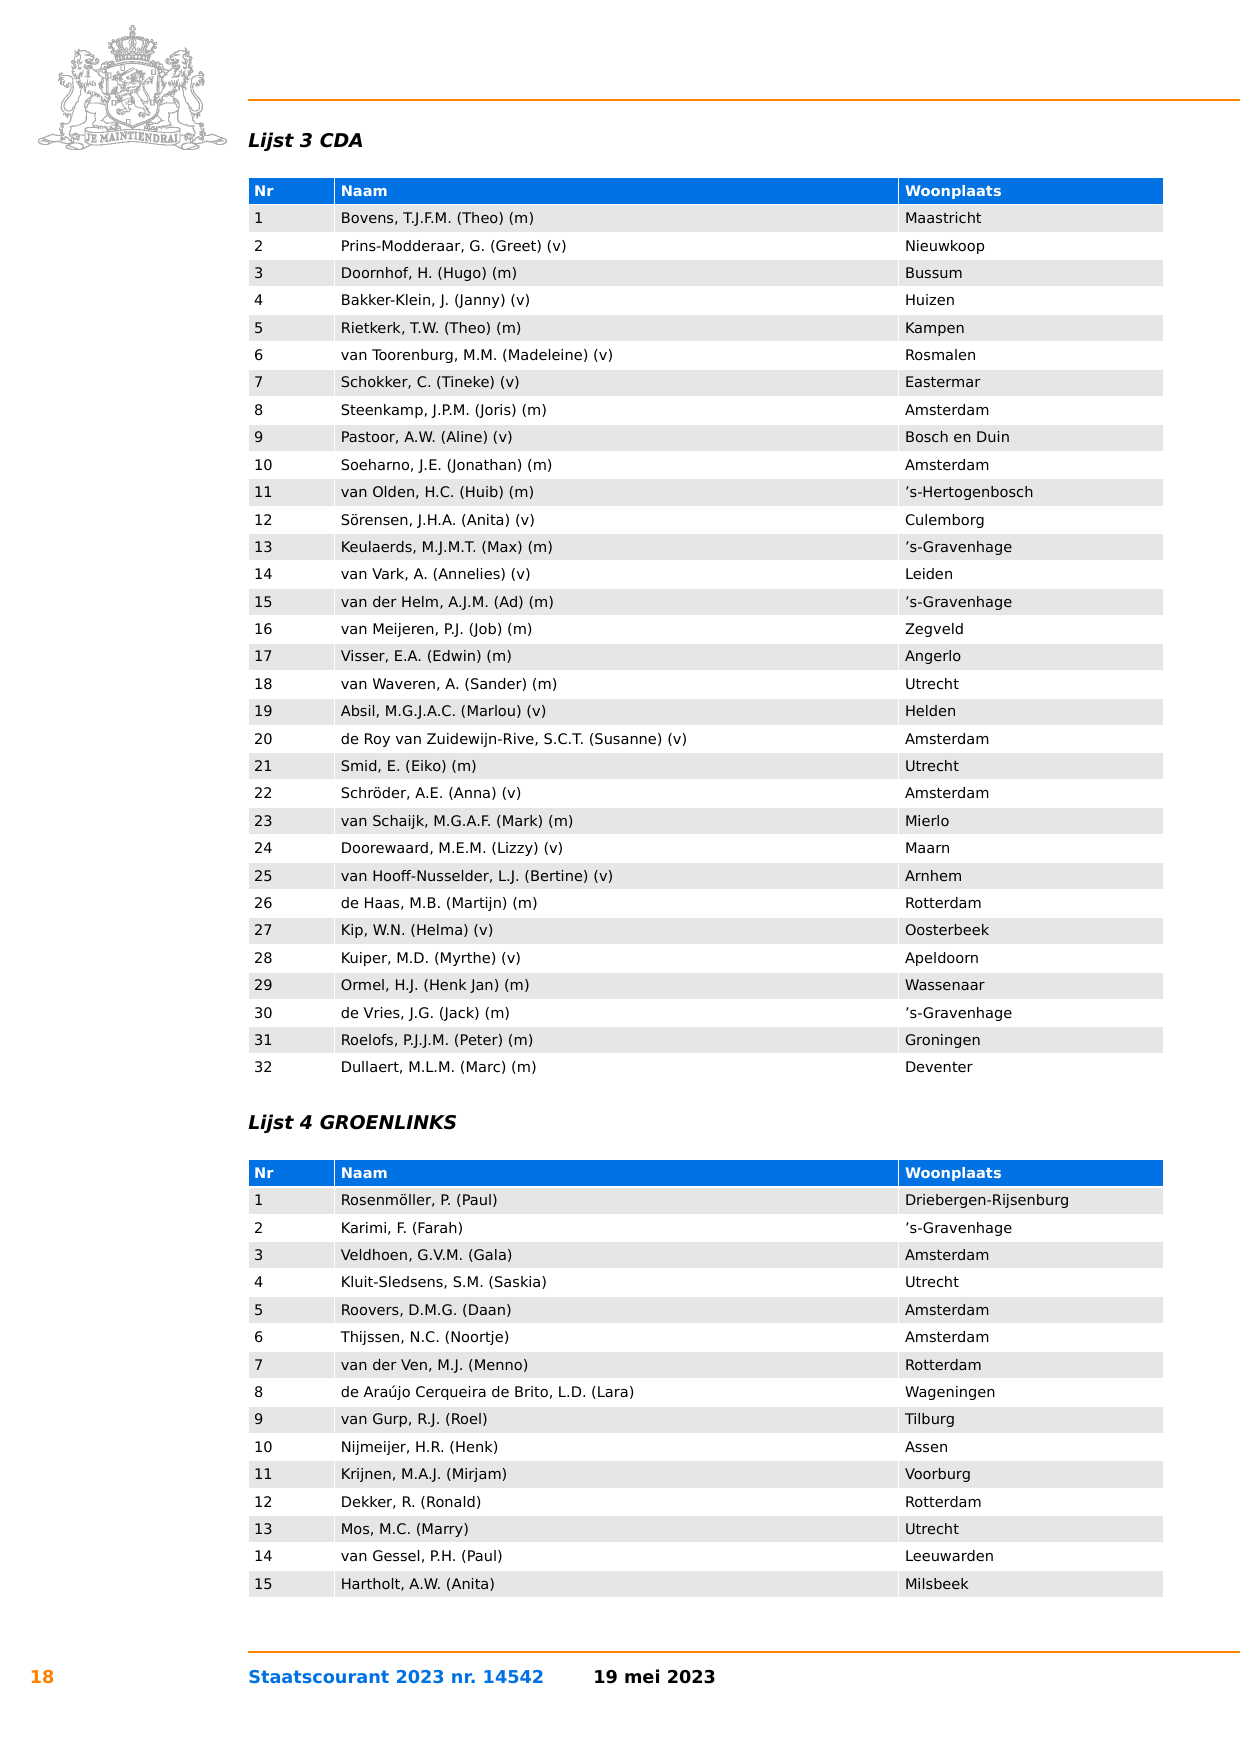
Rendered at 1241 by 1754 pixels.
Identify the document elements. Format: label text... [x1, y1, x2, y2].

table_cell de Vries, J.G. (Jack) (m) [335, 1000, 898, 1026]
table_cell Arnhem [899, 863, 1163, 889]
table_cell 9 [249, 1407, 334, 1433]
table_cell 32 [249, 1055, 334, 1081]
table_cell 6 [249, 1324, 334, 1351]
table_cell 15 [249, 589, 334, 615]
table_cell 15 [249, 1571, 334, 1597]
table_cell Amsterdam [899, 726, 1163, 752]
table_cell Zegveld [899, 616, 1163, 643]
table_cell 27 [249, 918, 334, 944]
table_cell Utrecht [899, 1516, 1163, 1542]
table_cell Schokker, C. (Tineke) (v) [335, 370, 898, 396]
table_cell 19 [249, 699, 334, 725]
table_cell Visser, E.A. (Edwin) (m) [335, 644, 898, 670]
table_cell van Schaijk, M.G.A.F. (Mark) (m) [335, 808, 898, 834]
table_cell Karimi, F. (Farah) [335, 1215, 898, 1241]
table_cell Rotterdam [899, 1489, 1163, 1515]
table_cell 31 [249, 1027, 334, 1053]
table_cell 28 [249, 945, 334, 971]
table_cell Bussum [899, 260, 1163, 286]
table_cell Oosterbeek [899, 918, 1163, 944]
table_cell Keulaerds, M.J.M.T. (Max) (m) [335, 534, 898, 560]
table_cell 3 [249, 260, 334, 286]
table_cell 11 [249, 1461, 334, 1488]
table_cell Roelofs, P.J.J.M. (Peter) (m) [335, 1027, 898, 1053]
table_cell 8 [249, 397, 334, 423]
table_cell Helden [899, 699, 1163, 725]
table_cell van Gurp, R.J. (Roel) [335, 1407, 898, 1433]
table_cell Apeldoorn [899, 945, 1163, 971]
table_cell 18 [249, 671, 334, 697]
table_cell 22 [249, 781, 334, 807]
table_cell Utrecht [899, 671, 1163, 697]
table_cell 12 [249, 507, 334, 533]
table_cell Sörensen, J.H.A. (Anita) (v) [335, 507, 898, 533]
table_cell 26 [249, 890, 334, 917]
table_cell Thijssen, N.C. (Noortje) [335, 1324, 898, 1351]
table_cell 8 [249, 1379, 334, 1406]
table_cell de Araújo Cerqueira de Brito, L.D. (Lara) [335, 1379, 898, 1406]
table_cell Steenkamp, J.P.M. (Joris) (m) [335, 397, 898, 423]
table_cell 2 [249, 1215, 334, 1241]
table_cell 4 [249, 1270, 334, 1296]
table_cell Mierlo [899, 808, 1163, 834]
table_cell 14 [249, 561, 334, 588]
table_cell 25 [249, 863, 334, 889]
table_cell Tilburg [899, 1407, 1163, 1433]
table_cell 29 [249, 973, 334, 999]
table_cell Amsterdam [899, 1324, 1163, 1351]
table_cell de Roy van Zuidewijn-Rive, S.C.T. (Susanne) (v) [335, 726, 898, 752]
table_cell Kuiper, M.D. (Myrthe) (v) [335, 945, 898, 971]
table_cell Deventer [899, 1055, 1163, 1081]
table_cell Doornhof, H. (Hugo) (m) [335, 260, 898, 286]
table_cell Culemborg [899, 507, 1163, 533]
table_cell 3 [249, 1242, 334, 1268]
table_cell 30 [249, 1000, 334, 1026]
table_cell Rosenmöller, P. (Paul) [335, 1188, 898, 1214]
table_cell ’s-Hertogenbosch [899, 479, 1163, 506]
table_cell Wageningen [899, 1379, 1163, 1406]
picture [38, 25, 227, 150]
table_cell 17 [249, 644, 334, 670]
table_cell Smid, E. (Eiko) (m) [335, 753, 898, 779]
table_cell de Haas, M.B. (Martijn) (m) [335, 890, 898, 917]
table_cell Kluit-Sledsens, S.M. (Saskia) [335, 1270, 898, 1296]
table_cell Rotterdam [899, 890, 1163, 917]
table_cell 23 [249, 808, 334, 834]
subtitle Lijst 4 GROENLINKS [248, 1112, 1163, 1134]
table_cell 12 [249, 1489, 334, 1515]
table_cell Angerlo [899, 644, 1163, 670]
table_cell ’s-Gravenhage [899, 589, 1163, 615]
table_cell Milsbeek [899, 1571, 1163, 1597]
table_cell Veldhoen, G.V.M. (Gala) [335, 1242, 898, 1268]
table_header Naam [335, 178, 898, 204]
table_cell Voorburg [899, 1461, 1163, 1488]
table_header Naam [335, 1160, 898, 1186]
table_cell 5 [249, 1297, 334, 1323]
table_cell 20 [249, 726, 334, 752]
table_header Nr [249, 1160, 334, 1186]
table_cell Absil, M.G.J.A.C. (Marlou) (v) [335, 699, 898, 725]
table_cell Nieuwkoop [899, 233, 1163, 259]
table_cell 14 [249, 1544, 334, 1570]
table_cell 2 [249, 233, 334, 259]
table_cell Maastricht [899, 205, 1163, 232]
table_cell Amsterdam [899, 781, 1163, 807]
table_cell ’s-Gravenhage [899, 1000, 1163, 1026]
table_header Nr [249, 178, 334, 204]
table_cell 13 [249, 534, 334, 560]
table_cell van Meijeren, P.J. (Job) (m) [335, 616, 898, 643]
table_cell Rotterdam [899, 1352, 1163, 1378]
table_cell Eastermar [899, 370, 1163, 396]
table_cell 7 [249, 1352, 334, 1378]
table_cell Roovers, D.M.G. (Daan) [335, 1297, 898, 1323]
table_cell Huizen [899, 288, 1163, 314]
table_cell 9 [249, 425, 334, 451]
table_cell 6 [249, 342, 334, 369]
table_cell Leiden [899, 561, 1163, 588]
table_cell Amsterdam [899, 1297, 1163, 1323]
subtitle Lijst 3 CDA [248, 130, 1163, 152]
table_cell 7 [249, 370, 334, 396]
table_cell van Gessel, P.H. (Paul) [335, 1544, 898, 1570]
table_cell Mos, M.C. (Marry) [335, 1516, 898, 1542]
table_cell Kampen [899, 315, 1163, 341]
table_cell Assen [899, 1434, 1163, 1460]
table_cell Krijnen, M.A.J. (Mirjam) [335, 1461, 898, 1488]
table_cell Maarn [899, 835, 1163, 862]
table_cell Prins-Modderaar, G. (Greet) (v) [335, 233, 898, 259]
table_cell Groningen [899, 1027, 1163, 1053]
table_cell 1 [249, 1188, 334, 1214]
table_cell 21 [249, 753, 334, 779]
table_cell Utrecht [899, 1270, 1163, 1296]
table_cell van Waveren, A. (Sander) (m) [335, 671, 898, 697]
table_cell Kip, W.N. (Helma) (v) [335, 918, 898, 944]
table_cell Doorewaard, M.E.M. (Lizzy) (v) [335, 835, 898, 862]
table_cell Utrecht [899, 753, 1163, 779]
table_cell Ormel, H.J. (Henk Jan) (m) [335, 973, 898, 999]
table_cell van Olden, H.C. (Huib) (m) [335, 479, 898, 506]
table_cell ’s-Gravenhage [899, 1215, 1163, 1241]
table_cell Nijmeijer, H.R. (Henk) [335, 1434, 898, 1460]
table_cell van der Ven, M.J. (Menno) [335, 1352, 898, 1378]
table_cell 5 [249, 315, 334, 341]
table_cell 11 [249, 479, 334, 506]
table_cell 24 [249, 835, 334, 862]
table_cell Rosmalen [899, 342, 1163, 369]
table_cell 13 [249, 1516, 334, 1542]
table_cell Leeuwarden [899, 1544, 1163, 1570]
table_cell Dullaert, M.L.M. (Marc) (m) [335, 1055, 898, 1081]
table_cell Bakker-Klein, J. (Janny) (v) [335, 288, 898, 314]
table_cell Pastoor, A.W. (Aline) (v) [335, 425, 898, 451]
table_cell Rietkerk, T.W. (Theo) (m) [335, 315, 898, 341]
table_header Woonplaats [899, 178, 1163, 204]
table_cell ’s-Gravenhage [899, 534, 1163, 560]
table_cell 16 [249, 616, 334, 643]
table_cell Amsterdam [899, 452, 1163, 478]
table_cell Hartholt, A.W. (Anita) [335, 1571, 898, 1597]
table_cell 10 [249, 452, 334, 478]
table_cell van Vark, A. (Annelies) (v) [335, 561, 898, 588]
table_cell Amsterdam [899, 1242, 1163, 1268]
table_cell van Toorenburg, M.M. (Madeleine) (v) [335, 342, 898, 369]
table_cell Driebergen-Rijsenburg [899, 1188, 1163, 1214]
table_cell Amsterdam [899, 397, 1163, 423]
table_cell Bosch en Duin [899, 425, 1163, 451]
table_cell 1 [249, 205, 334, 232]
table_header Woonplaats [899, 1160, 1163, 1186]
table_cell Wassenaar [899, 973, 1163, 999]
table_cell Bovens, T.J.F.M. (Theo) (m) [335, 205, 898, 232]
table_cell van Hooff-Nusselder, L.J. (Bertine) (v) [335, 863, 898, 889]
table_cell Dekker, R. (Ronald) [335, 1489, 898, 1515]
table_cell van der Helm, A.J.M. (Ad) (m) [335, 589, 898, 615]
table_cell Soeharno, J.E. (Jonathan) (m) [335, 452, 898, 478]
table_cell 10 [249, 1434, 334, 1460]
table_cell 4 [249, 288, 334, 314]
table_cell Schröder, A.E. (Anna) (v) [335, 781, 898, 807]
